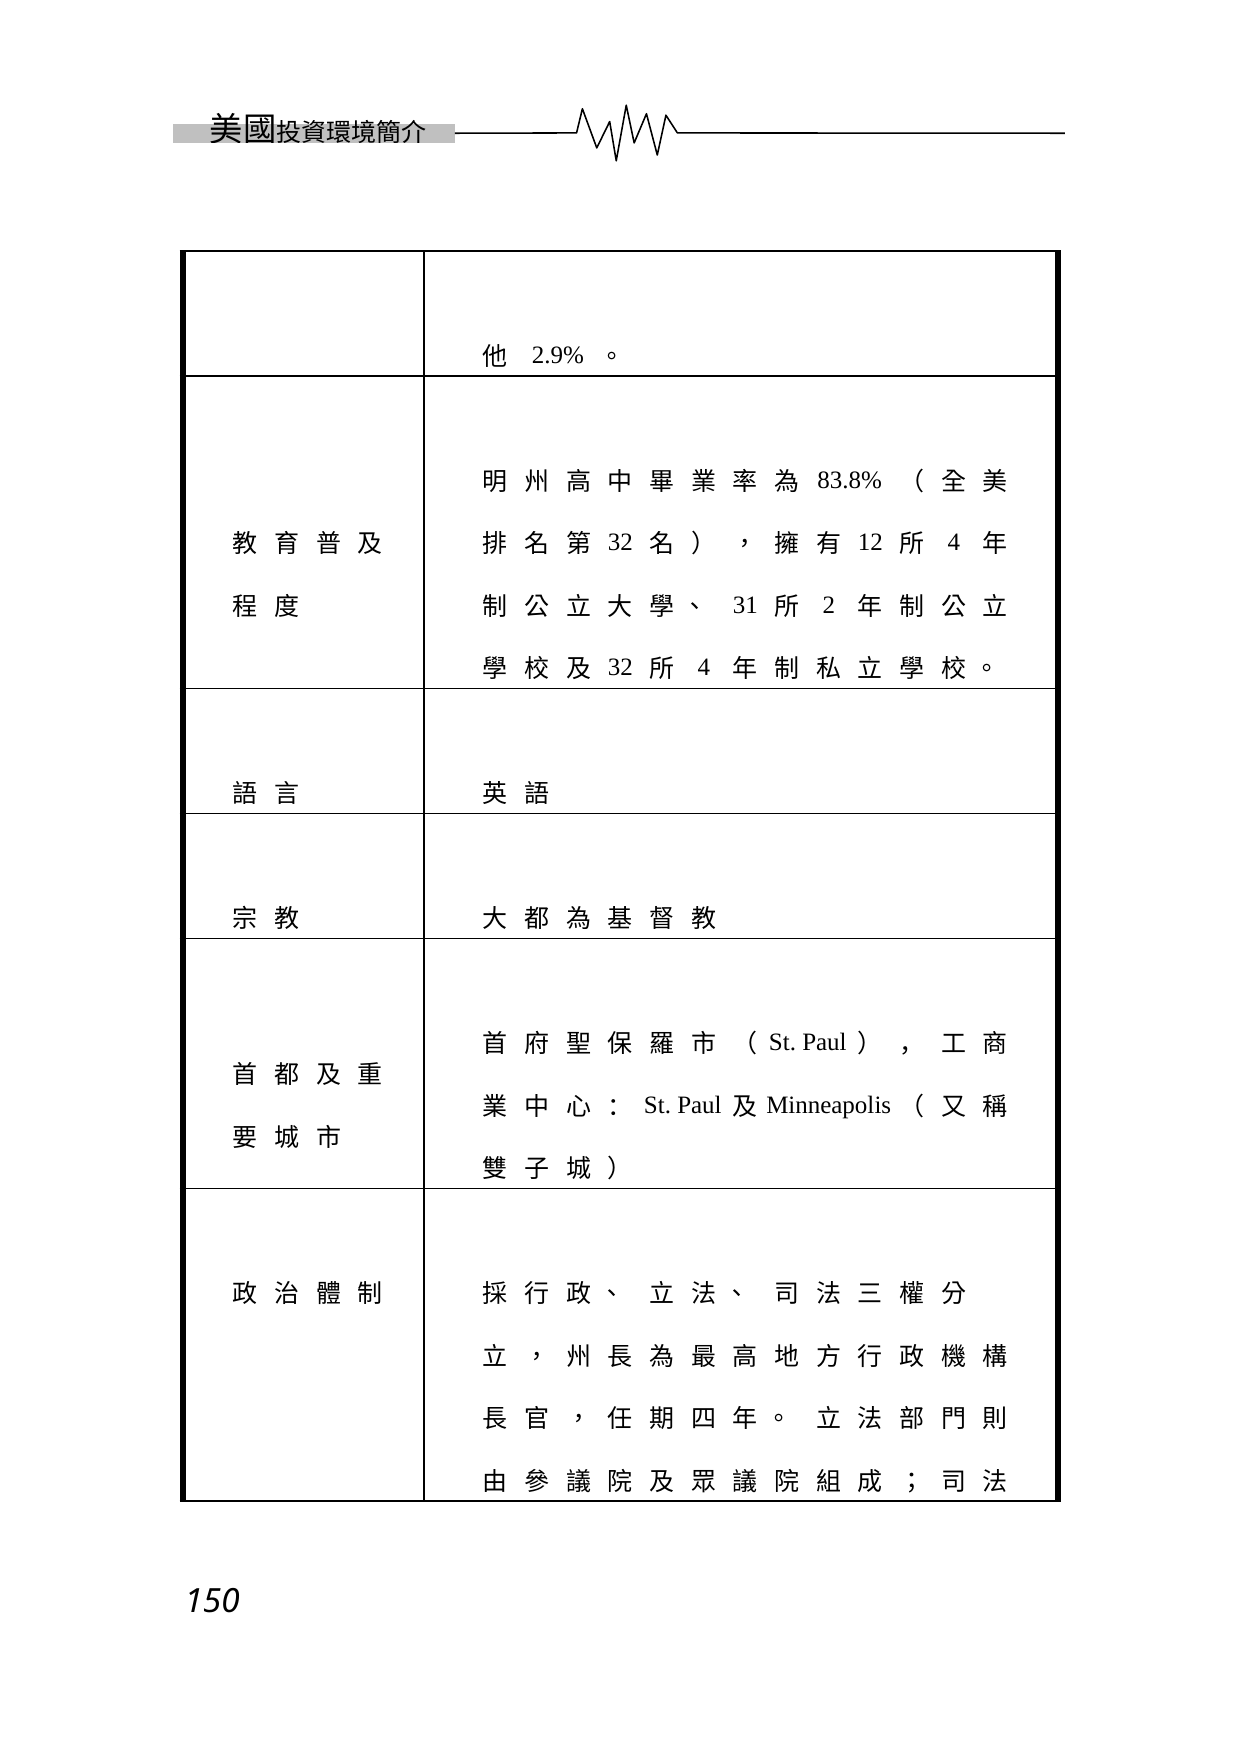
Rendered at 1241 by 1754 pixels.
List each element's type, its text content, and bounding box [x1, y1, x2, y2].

table_cell 首府聖保羅市（St. Paul），工商業中心：St. Paul及Minneapolis（又稱雙子城） [425, 939, 1055, 1188]
table_cell 語言 [186, 689, 423, 813]
table_cell 英語 [425, 689, 1055, 813]
table_cell 首都及重要城市 [186, 939, 423, 1188]
table_cell 宗教 [186, 814, 423, 938]
table_cell 教育普及程度 [186, 377, 423, 688]
table_cell 採行政、立法、司法三權分立，州長為最高地方行政機構長官，任期四年。立法部門則由參議院及眾議院組成；司法 [425, 1189, 1055, 1500]
table_cell [186, 252, 423, 375]
table_cell 他2.9%。 [425, 252, 1055, 375]
table_cell 大都為基督教 [425, 814, 1055, 938]
table_cell 政治體制 [186, 1189, 423, 1500]
table_cell 明州高中畢業率為83.8%（全美排名第32名），擁有12所4年制公立大學、31所2年制公立學校及32所4年制私立學校。 [425, 377, 1055, 688]
